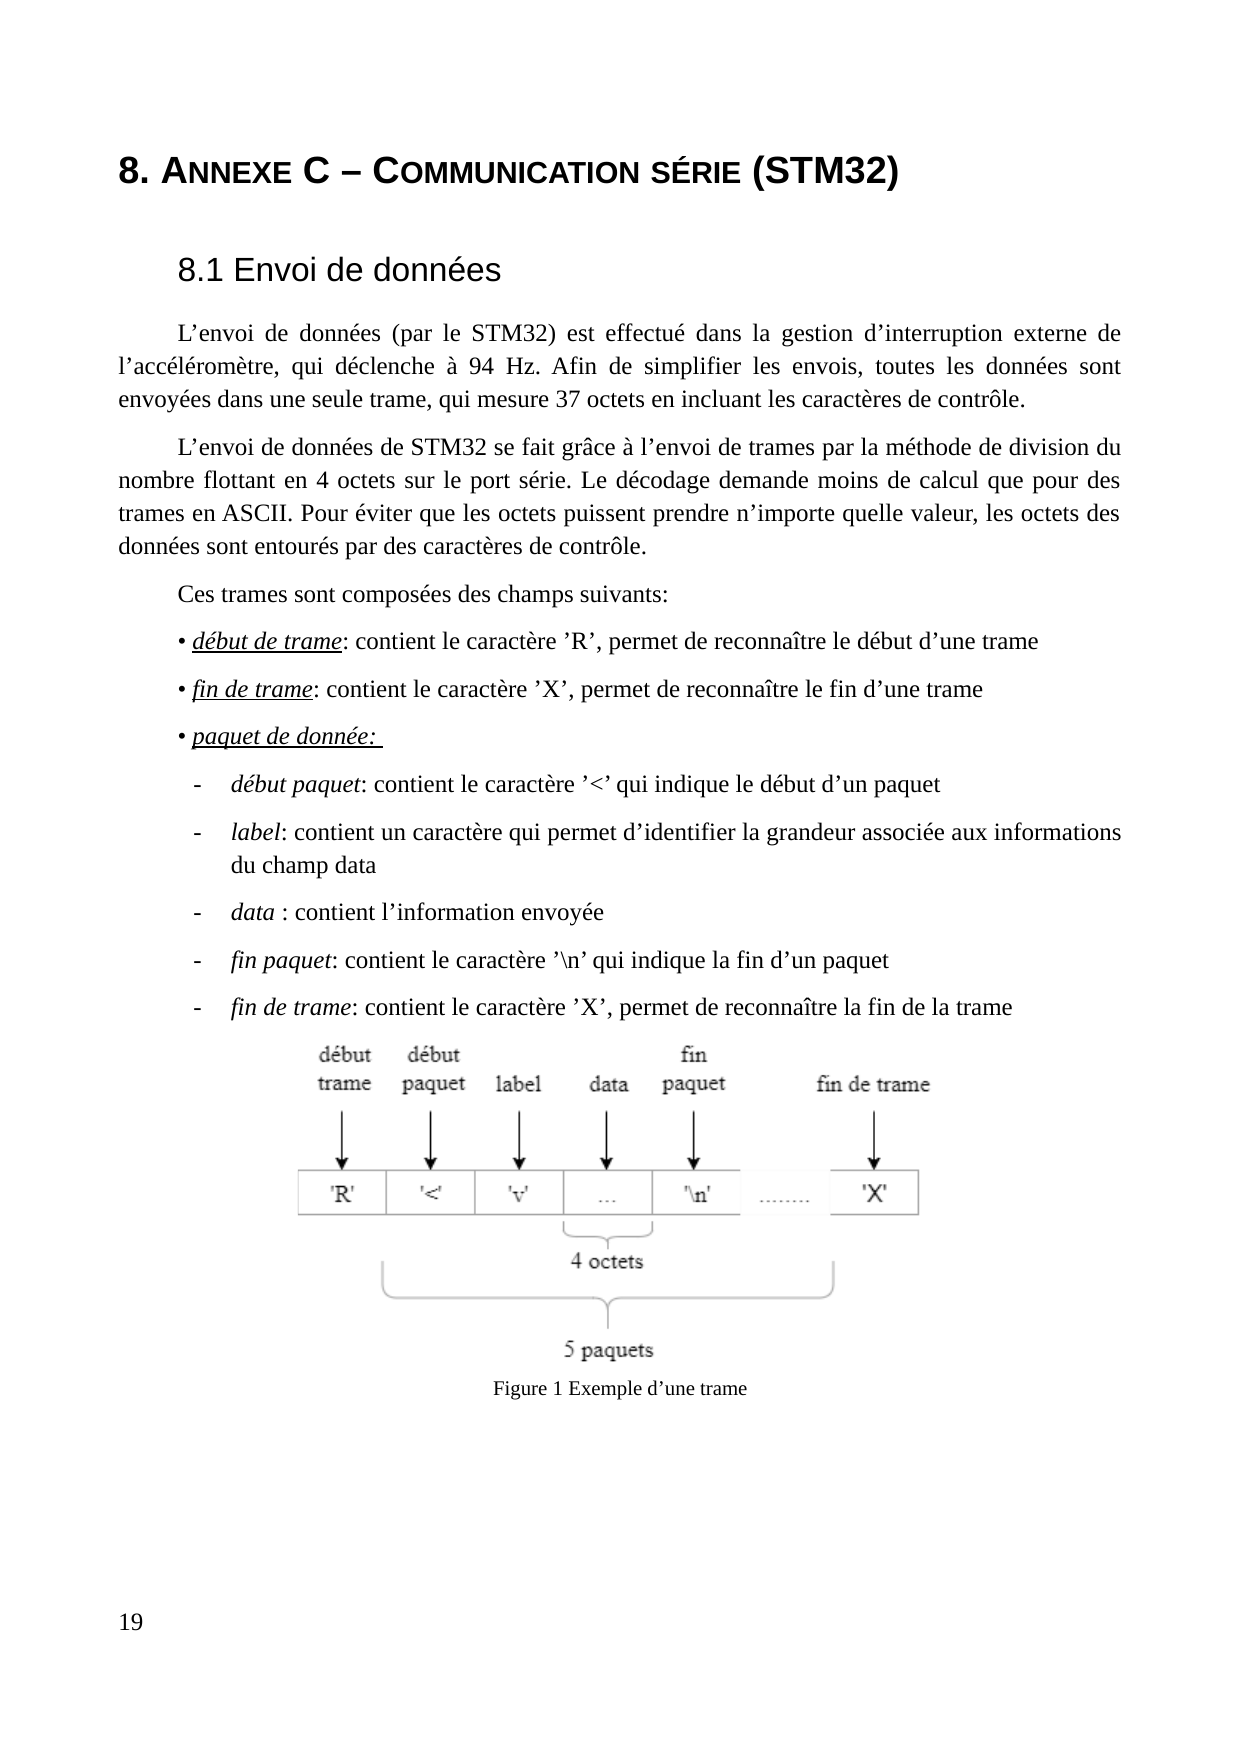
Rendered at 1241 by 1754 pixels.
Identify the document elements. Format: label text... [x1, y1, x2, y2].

text Ces trames sont composées des champs suivants: [118, 579, 1122, 607]
list fin paquet: contient le caractère ’\n’ qui indique la fin d’un paquet [193, 945, 1122, 974]
list début paquet: contient le caractère ’<’ qui indique le début d’un paquet [193, 769, 1122, 798]
text L’envoi de données de STM32 se fait grâce à l’envoi de trames par la méthode de division du nombre flottant en 4 octets sur le port série. Le décodage demande moins de calcul que pour des trames en ASCII. Pour éviter que les octets puissent prendre n’importe quelle valeur, les octets des données sont entourés par des caractères de contrôle. [118, 432, 1122, 560]
list label: contient un caractère qui permet d’identifier la grandeur associée aux informations du champ data [193, 817, 1122, 878]
text • début de trame: contient le caractère ’R’, permet de reconnaître le début d’une trame [118, 626, 1122, 655]
picture [297, 1040, 943, 1363]
text Figure 1 Exemple d’une trame [118, 1376, 1122, 1399]
text • fin de trame: contient le caractère ’X’, permet de reconnaître le fin d’une trame [118, 674, 1122, 703]
list fin de trame: contient le caractère ’X’, permet de reconnaître la fin de la trame [193, 992, 1122, 1021]
text • paquet de donnée: [118, 721, 1122, 750]
list data : contient l’information envoyée [193, 897, 1122, 926]
subtitle Envoi de données [177, 250, 1122, 289]
subtitle Annexe C – Communication série (STM32) [118, 148, 1122, 191]
text L’envoi de données (par le STM32) est effectué dans la gestion d’interruption externe de l’accéléromètre, qui déclenche à 94 Hz. Afin de simplifier les envois, toutes les données sont envoyées dans une seule trame, qui mesure 37 octets en incluant les caractères de contrôle. [118, 318, 1122, 413]
